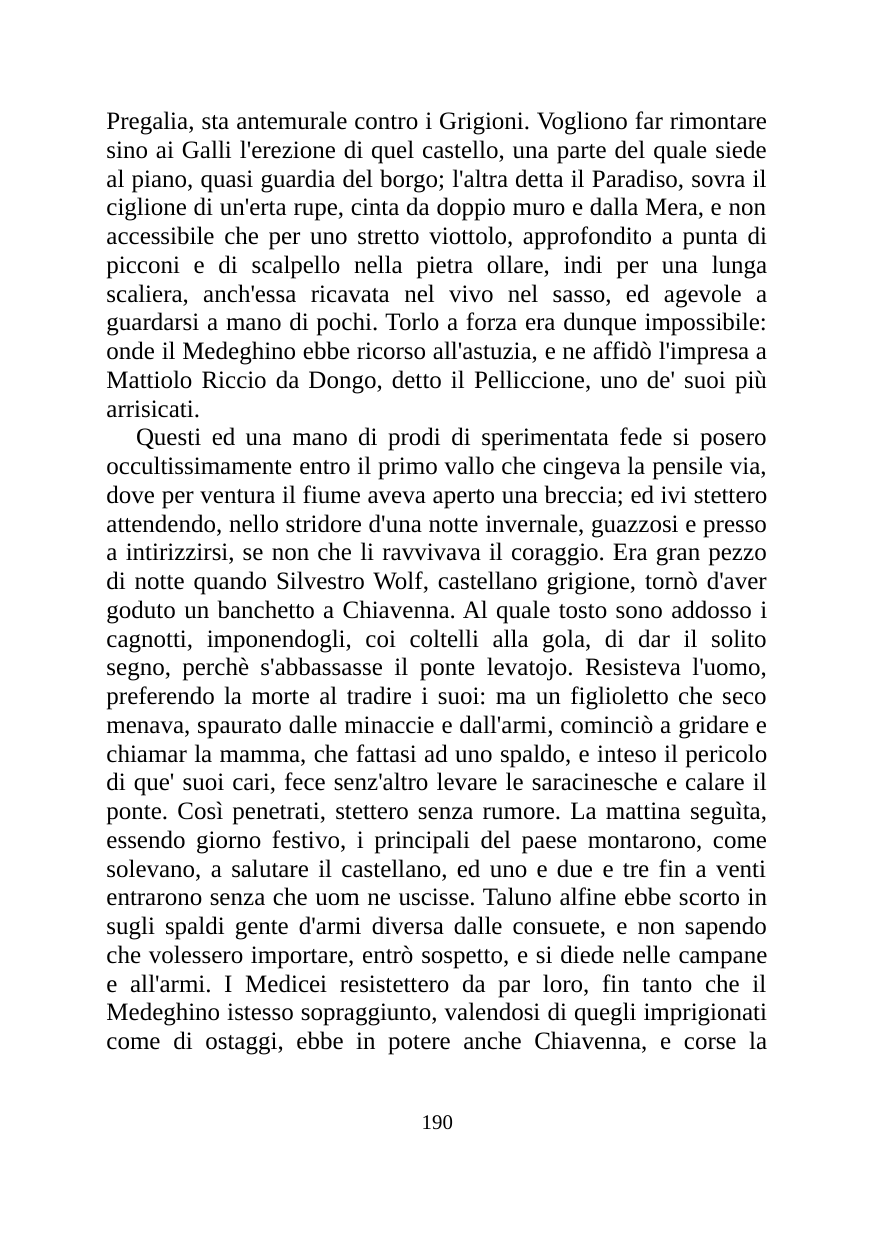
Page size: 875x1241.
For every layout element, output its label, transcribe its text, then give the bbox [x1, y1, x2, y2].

text Pregalia, sta antemurale contro i Grigioni. Vogliono far rimontare sino ai Galli l'erezione di quel castello, una parte del quale siede al piano, quasi guardia del borgo; l'altra detta il Paradiso, sovra il ciglione di un'erta rupe, cinta da doppio muro e dalla Mera, e non accessibile che per uno stretto viottolo, approfondito a punta di picconi e di scalpello nella pietra ollare, indi per una lunga scaliera, anch'essa ricavata nel vivo nel sasso, ed agevole a guardarsi a mano di pochi. Torlo a forza era dunque impossibile: onde il Medeghino ebbe ricorso all'astuzia, e ne affidò l'impresa a Mattiolo Riccio da Dongo, detto il Pelliccione, uno de' suoi più arrisicati. [106, 106, 768, 422]
text Questi ed una mano di prodi di sperimentata fede si posero occultissimamente entro il primo vallo che cingeva la pensile via, dove per ventura il fiume aveva aperto una breccia; ed ivi stettero attendendo, nello stridore d'una notte invernale, guazzosi e presso a intirizzirsi, se non che li ravvivava il coraggio. Era gran pezzo di notte quando Silvestro Wolf, castellano grigione, tornò d'aver goduto un banchetto a Chiavenna. Al quale tosto sono addosso i cagnotti, imponendogli, coi coltelli alla gola, di dar il solito segno, perchè s'abbassasse il ponte levatojo. Resisteva l'uomo, preferendo la morte al tradire i suoi: ma un figlioletto che seco menava, spaurato dalle minaccie e dall'armi, cominciò a gridare e chiamar la mamma, che fattasi ad uno spaldo, e inteso il pericolo di que' suoi cari, fece senz'altro levare le saracinesche e calare il ponte. Così penetrati, stettero senza rumore. La mattina seguìta, essendo giorno festivo, i principali del paese montarono, come solevano, a salutare il castellano, ed uno e due e tre fin a venti entrarono senza che uom ne uscisse. Taluno alfine ebbe scorto in sugli spaldi gente d'armi diversa dalle consuete, e non sapendo che volessero importare, entrò sospetto, e si diede nelle campane e all'armi. I Medicei resistettero da par loro, fin tanto che il Medeghino istesso sopraggiunto, valendosi di quegli imprigionati come di ostaggi, ebbe in potere anche Chiavenna, e corse la [106, 422, 768, 1055]
